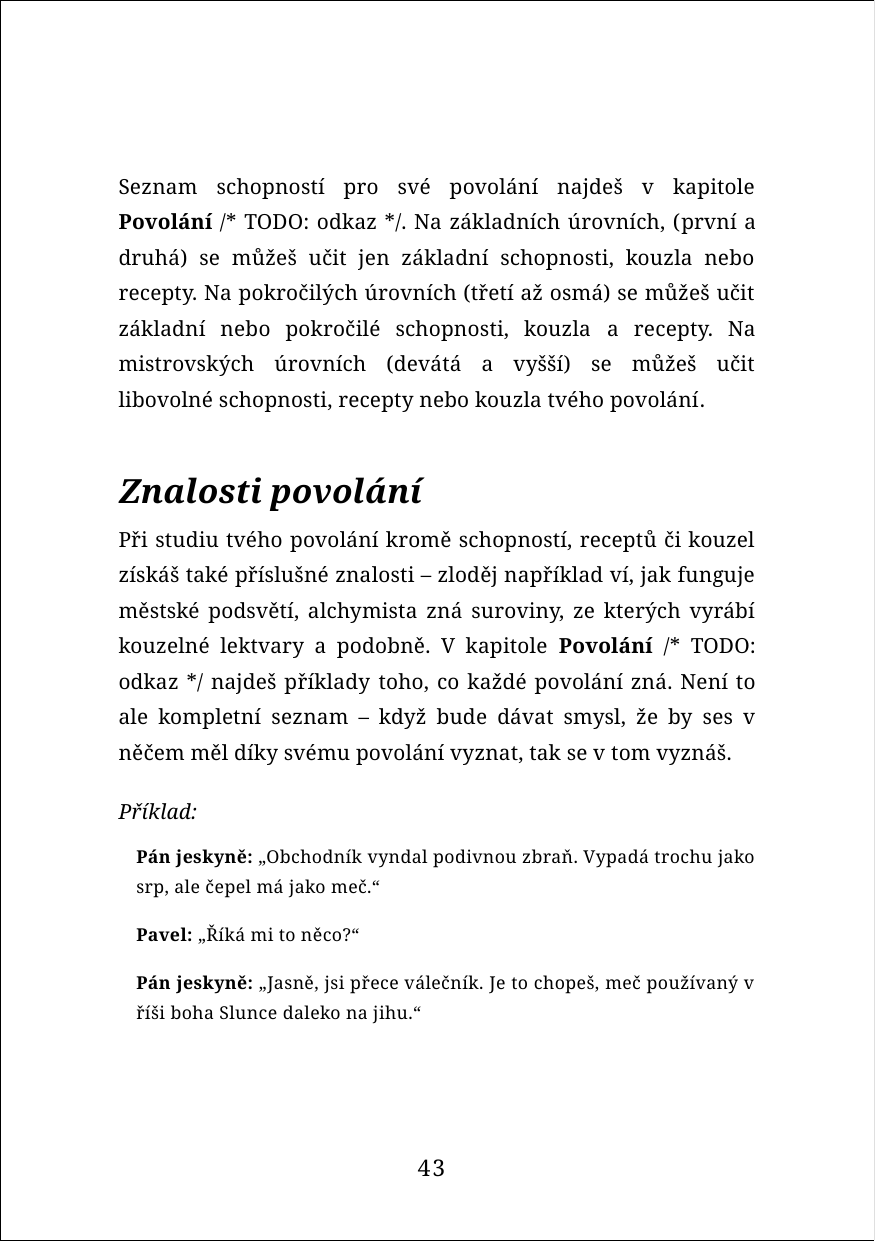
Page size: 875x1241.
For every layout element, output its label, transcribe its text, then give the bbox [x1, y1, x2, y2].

text Pán jeskyně: „Obchodník vyndal podivnou zbraň. Vypadá trochu jako srp, ale čepel má jako meč.“ [136, 844, 756, 899]
subtitle Znalosti povolání [118, 468, 756, 513]
text Seznam schopností pro své povolání najdeš v kapitole Povolání /* TODO: odkaz */. Na základních úrovních, (první a druhá) se můžeš učit jen základní schopnosti, kouzla nebo recepty. Na pokročilých úrovních (třetí až osmá) se můžeš učit základní nebo pokročilé schopnosti, kouzla a recepty. Na mistrovských úrovních (devátá a vyšší) se můžeš učit libovolné schopnosti, recepty nebo kouzla tvého povolání. [118, 172, 756, 413]
text Pán jeskyně: „Jasně, jsi přece válečník. Je to chopeš, meč používaný v říši boha Slunce daleko na jihu.“ [136, 971, 756, 1025]
text Pavel: „Říká mi to něco?“ [136, 923, 756, 947]
text Při studiu tvého povolání kromě schopností, receptů či kouzel získáš také příslušné znalosti – zloděj například ví, jak funguje městské podsvětí, alchymista zná suroviny, ze kterých vyrábí kouzelné lektvary a podobně. V kapitole Povolání /* TODO: odkaz */ najdeš příklady toho, co každé povolání zná. Není to ale kompletní seznam – když bude dávat smysl, že by ses v něčem měl díky svému povolání vyznat, tak se v tom vyznáš. [118, 525, 756, 766]
text Příklad: [118, 797, 756, 826]
